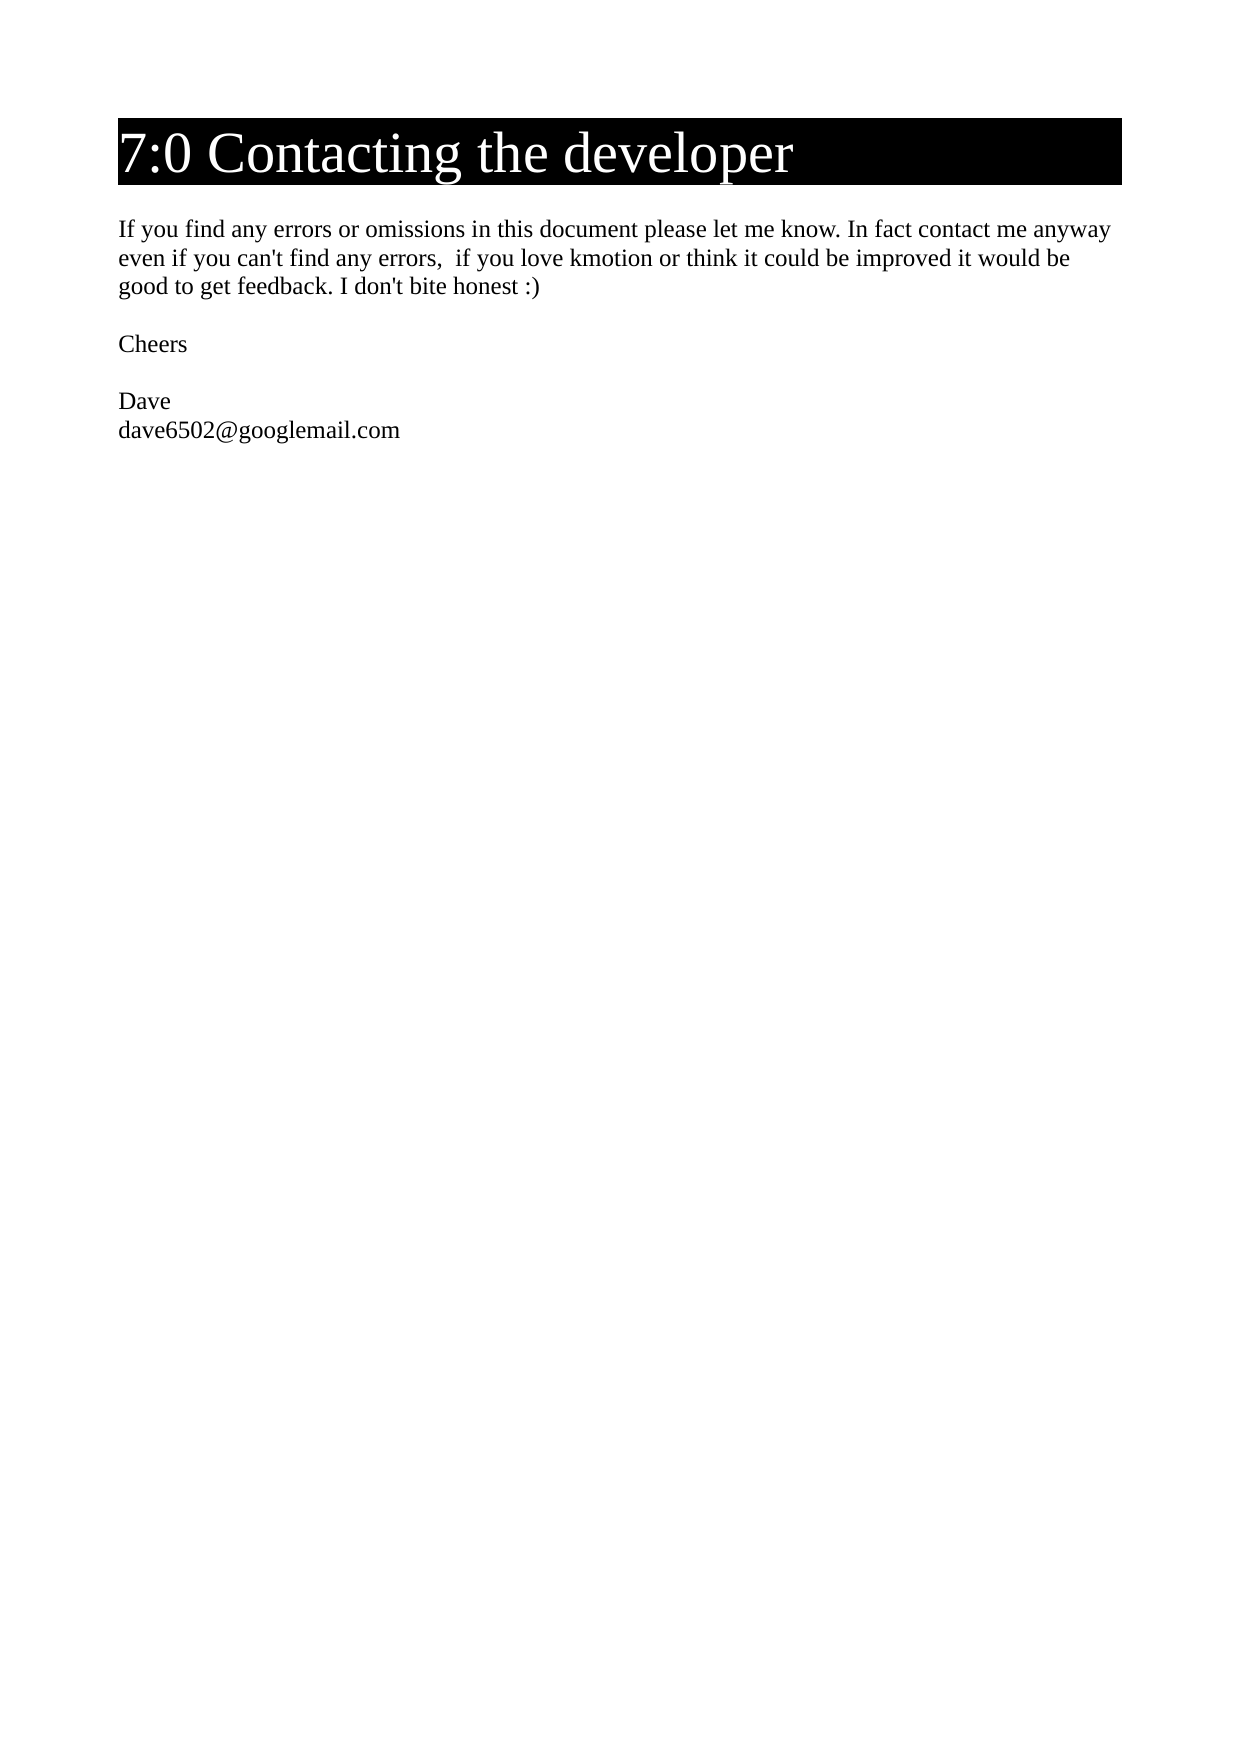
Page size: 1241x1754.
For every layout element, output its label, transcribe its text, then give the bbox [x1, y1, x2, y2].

text If you find any errors or omissions in this document please let me know. In fact contact me anyway even if you can't find any errors, if you love kmotion or think it could be improved it would be good to get feedback. I don't bite honest :) [118, 214, 1122, 300]
text Cheers [118, 329, 1122, 358]
text 7:0 Contacting the developer [118, 118, 1122, 185]
text Dave [118, 386, 1122, 415]
text dave6502@googlemail.com [118, 415, 1122, 444]
